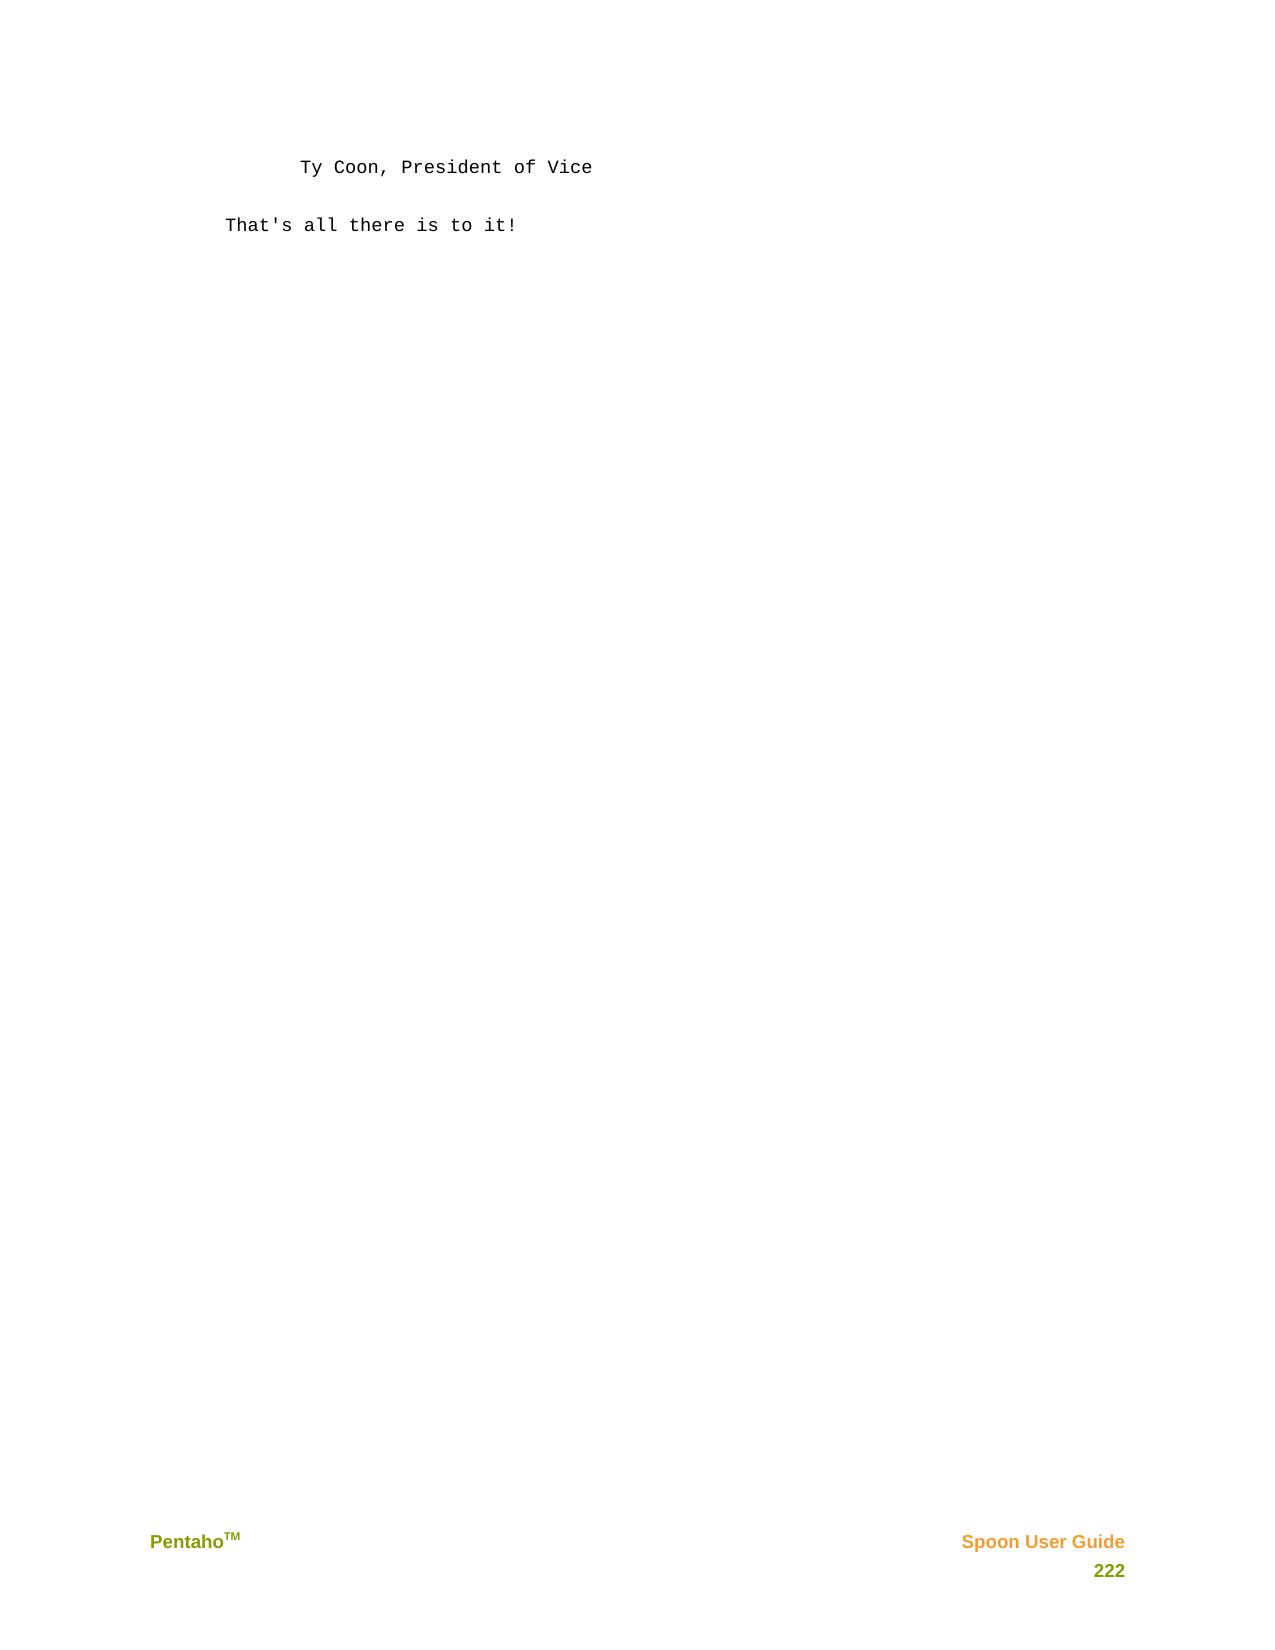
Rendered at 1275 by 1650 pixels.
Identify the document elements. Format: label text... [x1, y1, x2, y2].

text That's all there is to it! [225, 208, 1125, 237]
text Ty Coon, President of Vice [300, 150, 1125, 179]
